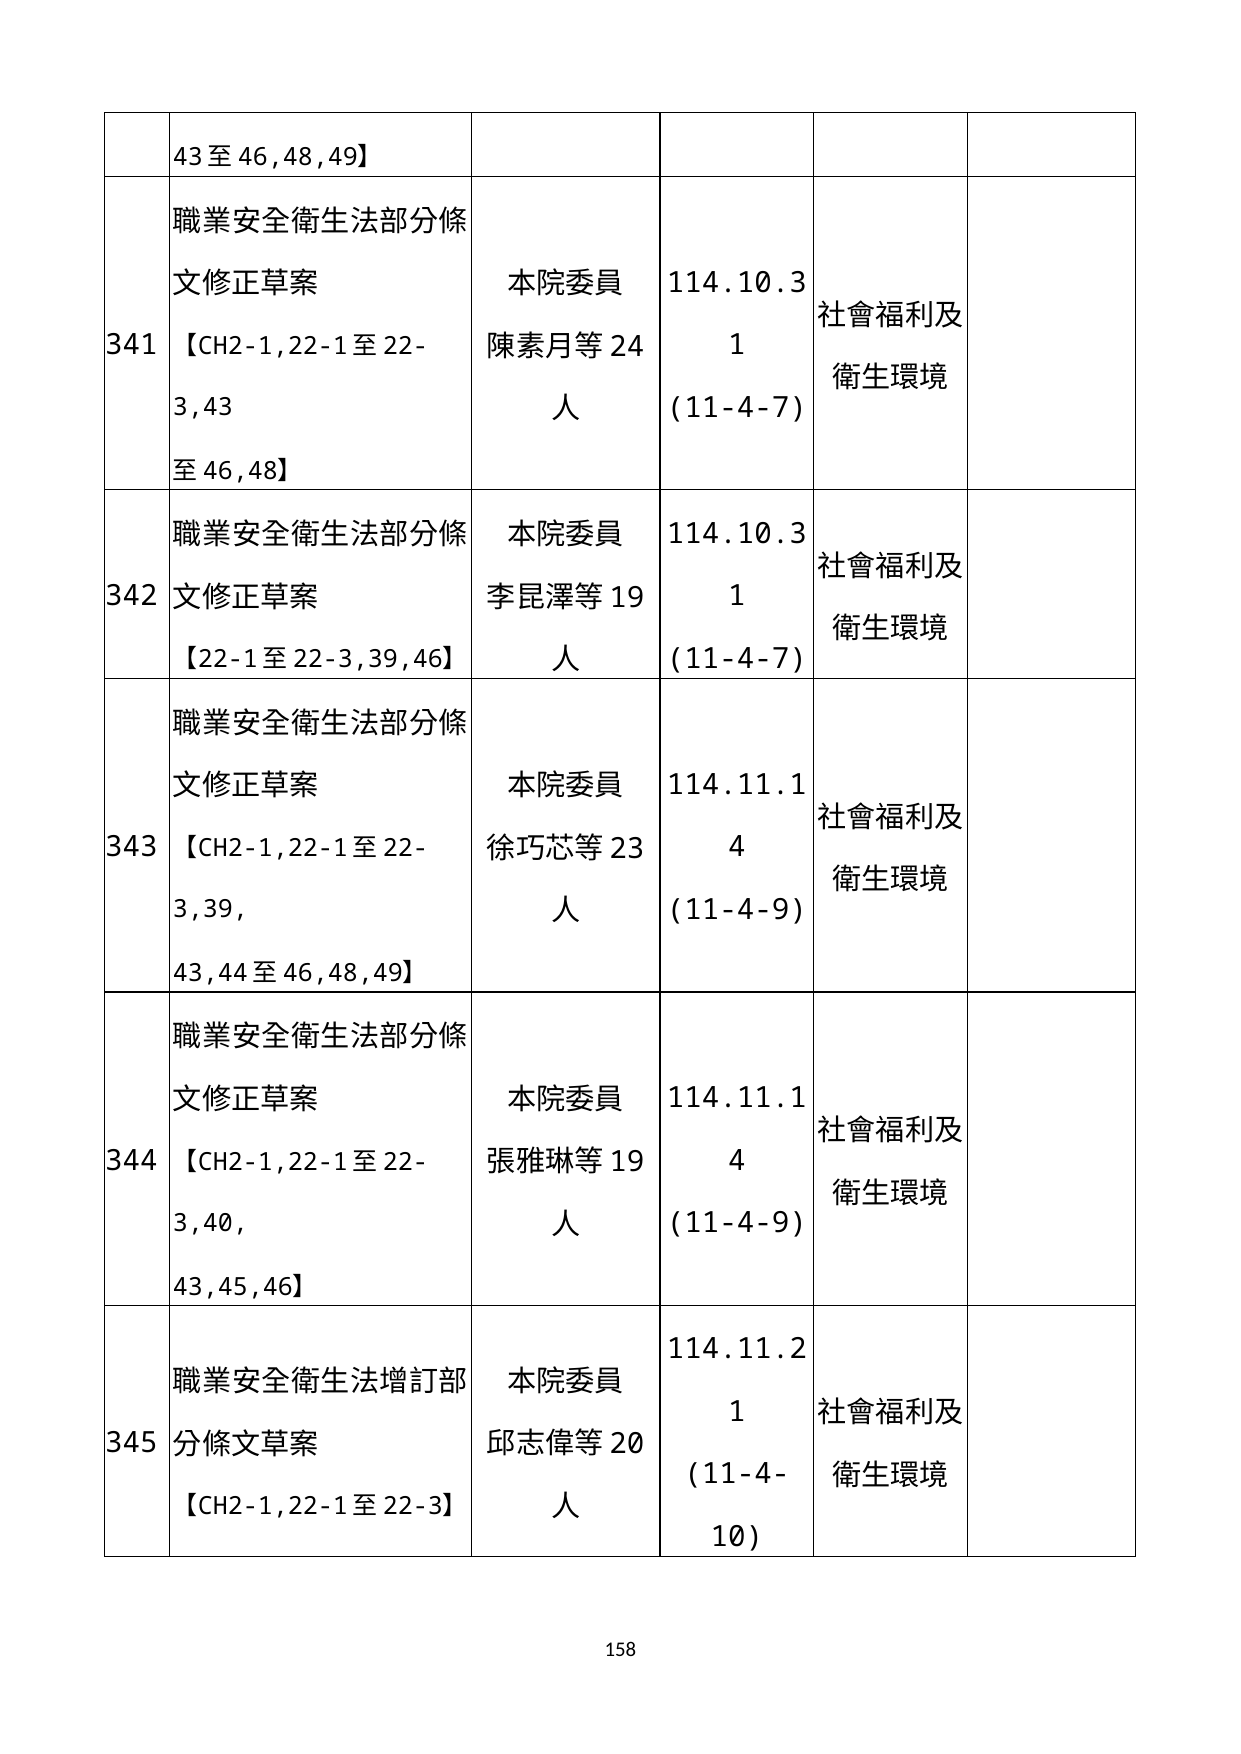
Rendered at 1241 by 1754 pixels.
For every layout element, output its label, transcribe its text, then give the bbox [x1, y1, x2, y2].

table_cell [968, 490, 1135, 678]
table_cell 本院委員 陳素月等24人 [472, 177, 659, 489]
table_cell 本院委員 徐巧芯等23人 [472, 679, 659, 991]
table_cell [105, 177, 169, 489]
table_cell [968, 113, 1135, 176]
table_cell 43至46,48,49】 [170, 113, 471, 176]
table_cell [105, 113, 169, 176]
table_cell 職業安全衛生法增訂部分條文草案 【CH2-1,22-1至22-3】 [170, 1306, 471, 1556]
table_cell [661, 113, 813, 176]
table_cell [105, 490, 169, 678]
table_cell 本院委員 邱志偉等20人 [472, 1306, 659, 1556]
table_cell [105, 1306, 169, 1556]
table_cell 職業安全衛生法部分條文修正草案 【22-1至22-3,39,46】 [170, 490, 471, 678]
table_cell 職業安全衛生法部分條文修正草案 【CH2-1,22-1至22-3,43 至46,48】 [170, 177, 471, 489]
table_cell 114.10.31 (11-4-7) [661, 490, 813, 678]
table_cell 本院委員 李昆澤等19人 [472, 490, 659, 678]
table_cell [814, 113, 967, 176]
table_cell [105, 993, 169, 1305]
table_cell 114.10.31 (11-4-7) [661, 177, 813, 489]
table_cell 社會福利及衛生環境 [814, 993, 967, 1305]
table_cell 職業安全衛生法部分條文修正草案 【CH2-1,22-1至22-3,39, 43,44至46,48,49】 [170, 679, 471, 991]
table_cell 社會福利及衛生環境 [814, 1306, 967, 1556]
table_cell 社會福利及衛生環境 [814, 490, 967, 678]
table_cell 本院委員 張雅琳等19人 [472, 993, 659, 1305]
table_cell [968, 993, 1135, 1305]
table_cell 職業安全衛生法部分條文修正草案 【CH2-1,22-1至22-3,40, 43,45,46】 [170, 993, 471, 1305]
table_cell [968, 679, 1135, 991]
table_cell 114.11.14 (11-4-9) [661, 993, 813, 1305]
table_cell 社會福利及衛生環境 [814, 177, 967, 489]
table_cell [968, 1306, 1135, 1556]
table_cell 114.11.14 (11-4-9) [661, 679, 813, 991]
table_cell [968, 177, 1135, 489]
table_cell 114.11.21 (11-4-10) [661, 1306, 813, 1556]
table_cell [472, 113, 659, 176]
table_cell 社會福利及衛生環境 [814, 679, 967, 991]
table_cell [105, 679, 169, 991]
